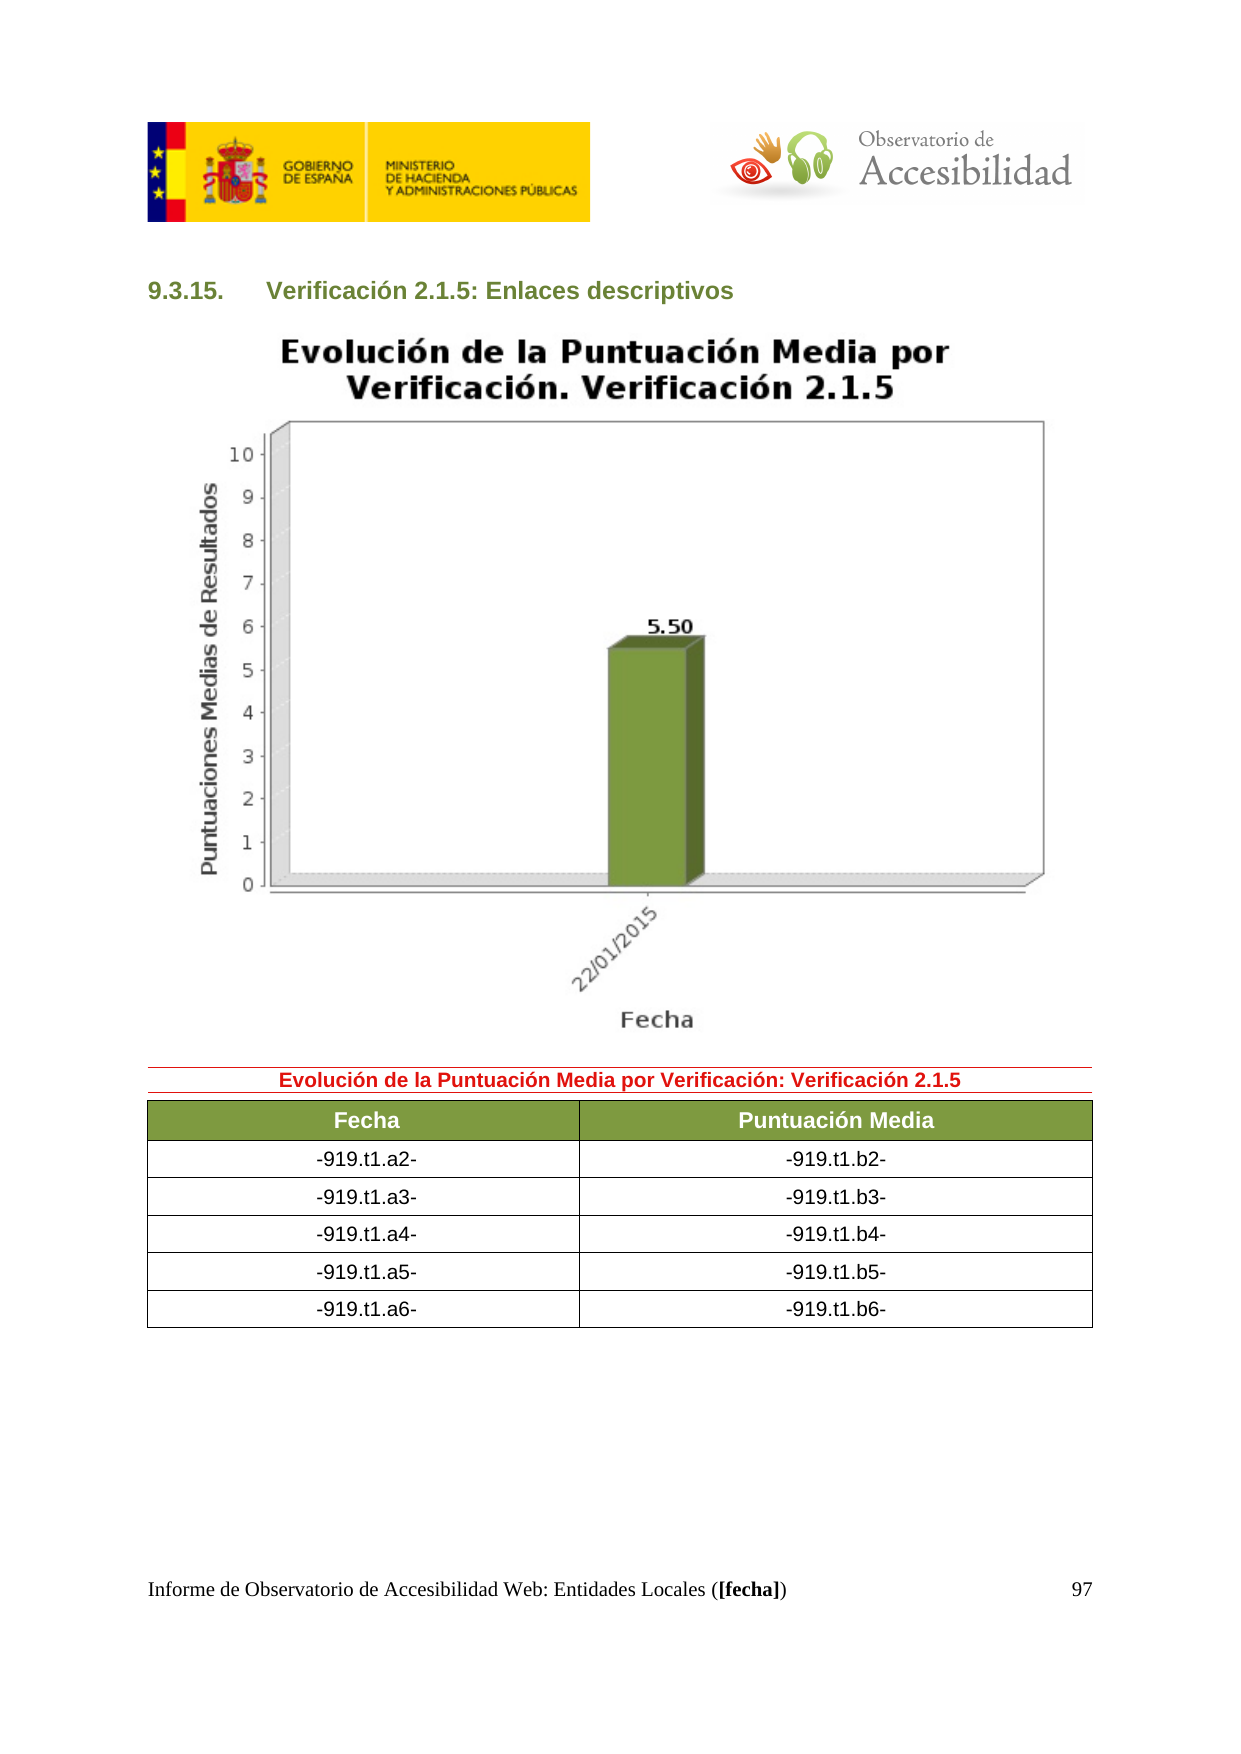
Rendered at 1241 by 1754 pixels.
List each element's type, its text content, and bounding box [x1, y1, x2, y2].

table_cell -919.t1.b5- [580, 1253, 1092, 1290]
picture [710, 122, 1086, 205]
table_cell -919.t1.a6- [148, 1291, 579, 1327]
table_header Fecha [148, 1101, 579, 1140]
list Verificación 2.1.5: Enlaces descriptivos [148, 276, 1092, 304]
table_cell -919.t1.b3- [580, 1178, 1092, 1215]
table_cell -919.t1.a3- [148, 1178, 579, 1215]
picture [178, 332, 1062, 1042]
table_header Puntuación Media [580, 1101, 1092, 1140]
table_cell -919.t1.a5- [148, 1253, 579, 1290]
text Evolución de la Puntuación Media por Verificación: Verificación 2.1.5 [148, 1068, 1092, 1092]
picture [147, 122, 591, 222]
table_cell -919.t1.b4- [580, 1216, 1092, 1252]
table_cell -919.t1.a2- [148, 1141, 579, 1177]
table_cell -919.t1.b2- [580, 1141, 1092, 1177]
table_cell -919.t1.b6- [580, 1291, 1092, 1327]
table_cell -919.t1.a4- [148, 1216, 579, 1252]
